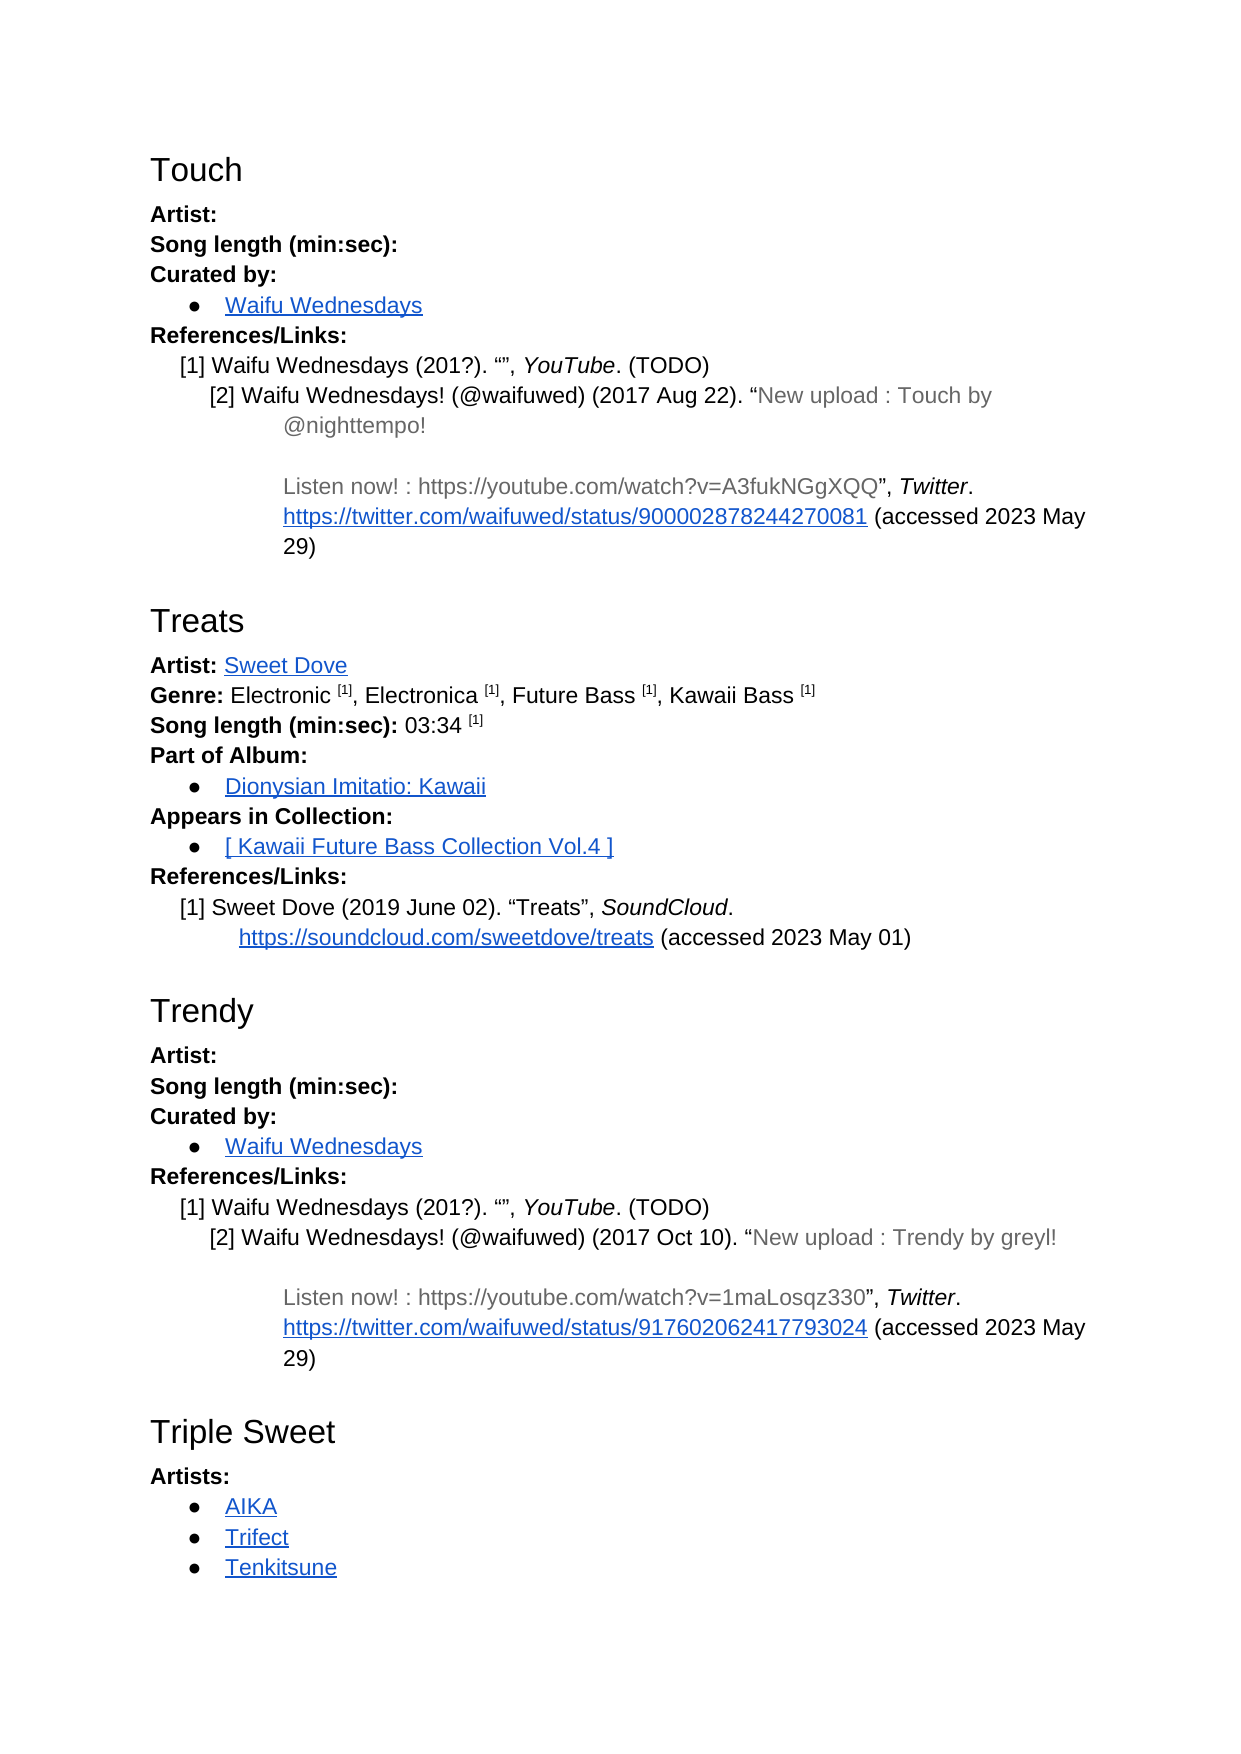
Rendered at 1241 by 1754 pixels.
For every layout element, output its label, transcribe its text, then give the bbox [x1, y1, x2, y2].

subtitle Trendy [150, 991, 1090, 1030]
text Genre: Electronic [1], Electronica [1], Future Bass [1], Kawaii Bass [1] [150, 682, 1090, 708]
text Curated by: [150, 1103, 1090, 1129]
list Tenkitsune [187, 1554, 1090, 1580]
list Dionysian Imitatio: Kawaii [187, 773, 1090, 799]
text Song length (min:sec): 03:34 [1] [150, 712, 1090, 739]
subtitle Treats [150, 601, 1090, 639]
text [2] Waifu Wednesdays! (@waifuwed) (2017 Oct 10). “New upload : Trendy by greyl! Listen now! : https://youtube.com/watch?v=1maLosqz330”, Twitter. https://twitter.com/waifuwed/status/917602062417793024 (accessed 2023 May 29) [209, 1224, 1090, 1371]
text Part of Album: [150, 742, 1090, 769]
subtitle Touch [150, 150, 1090, 188]
text [1] Waifu Wednesdays (201?). “”, YouTube. (TODO) [179, 352, 1090, 378]
text [2] Waifu Wednesdays! (@waifuwed) (2017 Aug 22). “New upload : Touch by @nighttempo! Listen now! : https://youtube.com/watch?v=A3fukNGgXQQ”, Twitter. https://twitter.com/waifuwed/status/900002878244270081 (accessed 2023 May 29) [209, 382, 1090, 559]
list AIKA [187, 1493, 1090, 1520]
text References/Links: [150, 863, 1090, 890]
text Artist: Sweet Dove [150, 652, 1090, 678]
list [ Kawaii Future Bass Collection Vol.4 ] [187, 833, 1090, 859]
text Artists: [150, 1463, 1090, 1489]
text Song length (min:sec): [150, 231, 1090, 257]
list Waifu Wednesdays [187, 292, 1090, 318]
text Appears in Collection: [150, 803, 1090, 829]
list Trifect [187, 1523, 1090, 1550]
subtitle Triple Sweet [150, 1412, 1090, 1451]
text Artist: [150, 1042, 1090, 1069]
text Song length (min:sec): [150, 1073, 1090, 1099]
text [1] Waifu Wednesdays (201?). “”, YouTube. (TODO) [179, 1193, 1090, 1220]
text References/Links: [150, 322, 1090, 348]
text Curated by: [150, 261, 1090, 288]
text Artist: [150, 201, 1090, 227]
list Waifu Wednesdays [187, 1133, 1090, 1159]
text [1] Sweet Dove (2019 June 02). “Treats”, SoundCloud. https://soundcloud.com/sweetdove/treats (accessed 2023 May 01) [179, 893, 1090, 950]
text References/Links: [150, 1163, 1090, 1189]
